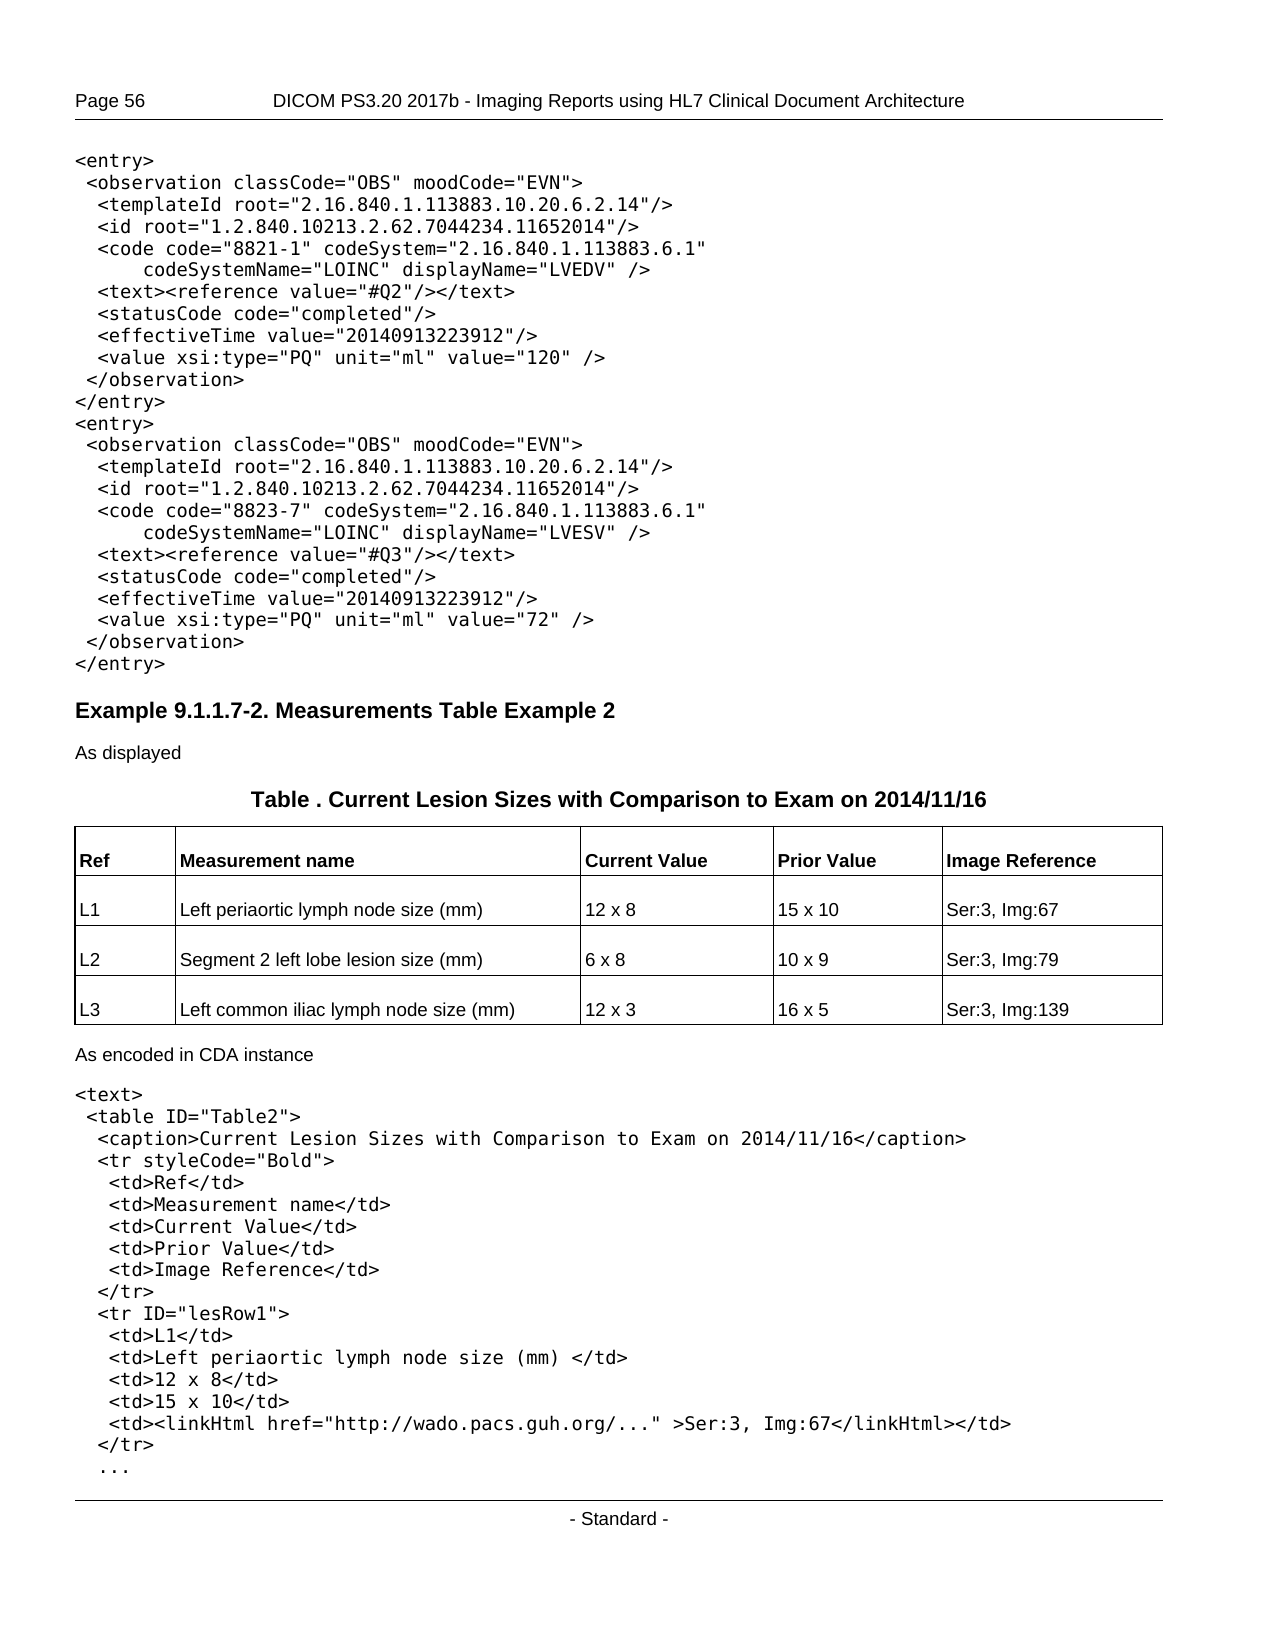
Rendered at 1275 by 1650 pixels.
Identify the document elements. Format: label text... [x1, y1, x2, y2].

table_header Current Value [581, 827, 773, 875]
text Example 9.1.1.7-2. Measurements Table Example 2 [75, 697, 1162, 723]
table_cell L1 [76, 876, 175, 925]
table_header Prior Value [774, 827, 942, 875]
table_header Ref [76, 827, 175, 875]
table_header Measurement name [176, 827, 580, 875]
text As displayed [75, 742, 1162, 764]
text As encoded in CDA instance [75, 1044, 1162, 1066]
text Table . Current Lesion Sizes with Comparison to Exam on 2014/11/16 [75, 786, 1162, 812]
table_cell 6 x 8 [581, 926, 773, 974]
table_cell Ser:3, Img:67 [943, 876, 1162, 925]
table_cell 15 x 10 [774, 876, 942, 925]
table_cell L2 [76, 926, 175, 974]
table_cell Ser:3, Img:79 [943, 926, 1162, 974]
table_cell 10 x 9 [774, 926, 942, 974]
table_header Image Reference [943, 827, 1162, 875]
table_cell L3 [76, 976, 175, 1024]
table_cell 12 x 3 [581, 976, 773, 1024]
table_cell 12 x 8 [581, 876, 773, 925]
text <text> <table ID="Table2"> <caption>Current Lesion Sizes with Comparison to Exam on 2014/11/16</caption> <tr styleCode="Bold"> <td>Ref</td> <td>Measurement name</td> <td>Current Value</td> <td>Prior Value</td> <td>Image Reference</td> </tr> <tr ID="lesRow1"> <td>L1</td> <td>Left periaortic lymph node size (mm) </td> <td>12 x 8</td> <td>15 x 10</td> <td><linkHtml href="http://wado.pacs.guh.org/..." >Ser:3, Img:67</linkHtml></td> </tr> ... [75, 1084, 1162, 1478]
text <entry> <observation classCode="OBS" moodCode="EVN"> <templateId root="2.16.840.1.113883.10.20.6.2.14"/> <id root="1.2.840.10213.2.62.7044234.11652014"/> <code code="8821-1" codeSystem="2.16.840.1.113883.6.1" codeSystemName="LOINC" displayName="LVEDV" /> <text><reference value="#Q2"/></text> <statusCode code="completed"/> <effectiveTime value="20140913223912"/> <value xsi:type="PQ" unit="ml" value="120" /> </observation> </entry> <entry> <observation classCode="OBS" moodCode="EVN"> <templateId root="2.16.840.1.113883.10.20.6.2.14"/> <id root="1.2.840.10213.2.62.7044234.11652014"/> <code code="8823-7" codeSystem="2.16.840.1.113883.6.1" codeSystemName="LOINC" displayName="LVESV" /> <text><reference value="#Q3"/></text> <statusCode code="completed"/> <effectiveTime value="20140913223912"/> <value xsi:type="PQ" unit="ml" value="72" /> </observation> </entry> [75, 150, 1162, 675]
table_cell Left common iliac lymph node size (mm) [176, 976, 580, 1024]
table_cell Ser:3, Img:139 [943, 976, 1162, 1024]
table_cell Left periaortic lymph node size (mm) [176, 876, 580, 925]
table_cell Segment 2 left lobe lesion size (mm) [176, 926, 580, 974]
table_cell 16 x 5 [774, 976, 942, 1024]
